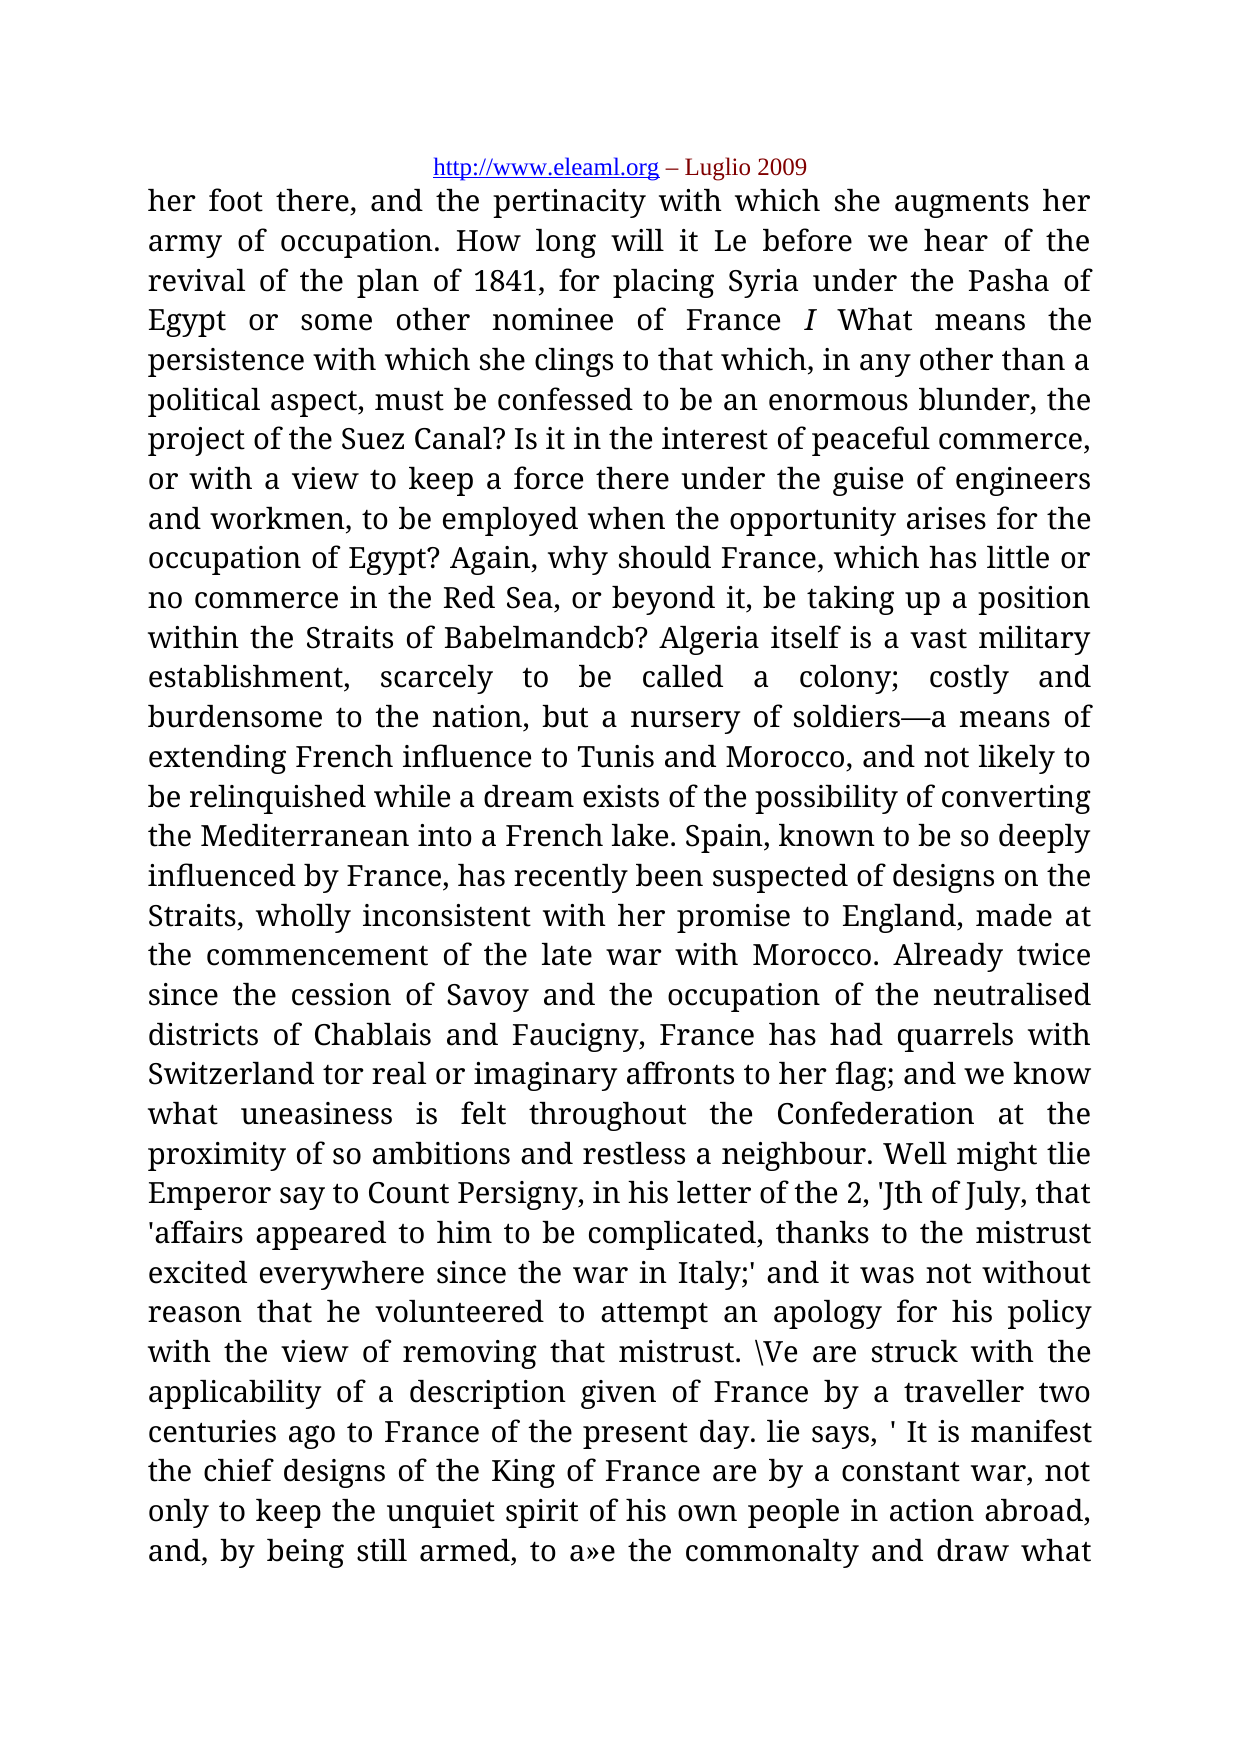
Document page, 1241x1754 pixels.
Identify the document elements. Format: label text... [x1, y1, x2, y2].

text her foot there, and the pertinacity with which she augments her army of occupation. How long will it Le before we hear of the revival of the plan of 1841, for placing Syria under the Pasha of Egypt or some other nominee of France I What means the persistence with which she clings to that which, in any other than a political aspect, must be confessed to be an enormous blunder, the project of the Suez Canal? Is it in the interest of peaceful commerce, or with a view to keep a force there under the guise of engineers and workmen, to be employed when the opportunity arises for the occupation of Egypt? Again, why should France, which has little or no commerce in the Red Sea, or beyond it, be taking up a position within the Straits of Babelmandcb? Algeria itself is a vast military establishment, scarcely to be called a colony; costly and burdensome to the nation, but a nursery of soldiers—a means of extending French influence to Tunis and Morocco, and not likely to be relinquished while a dream exists of the possibility of converting the Mediterranean into a French lake. Spain, known to be so deeply influenced by France, has recently been suspected of designs on the Straits, wholly inconsistent with her promise to England, made at the commencement of the late war with Morocco. Already twice since the cession of Savoy and the occupation of the neutralised districts of Chablais and Faucigny, France has had quarrels with Switzerland tor real or imaginary affronts to her flag; and we know what uneasiness is felt throughout the Confederation at the proximity of so ambitions and restless a neighbour. Well might tlie Emperor say to Count Persigny, in his letter of the 2, 'Jth of July, that 'affairs appeared to him to be complicated, thanks to the mistrust excited everywhere since the war in Italy;' and it was not without reason that he volunteered to attempt an apology for his policy with the view of removing that mistrust. \Ve are struck with the applicability of a description given of France by a traveller two centuries ago to France of the present day. lie says, ' It is manifest the chief designs of the King of France are by a constant war, not only to keep the unquiet spirit of his own people in action abroad, and, by being still armed, to a»e the commonalty and draw what [148, 181, 1093, 1569]
